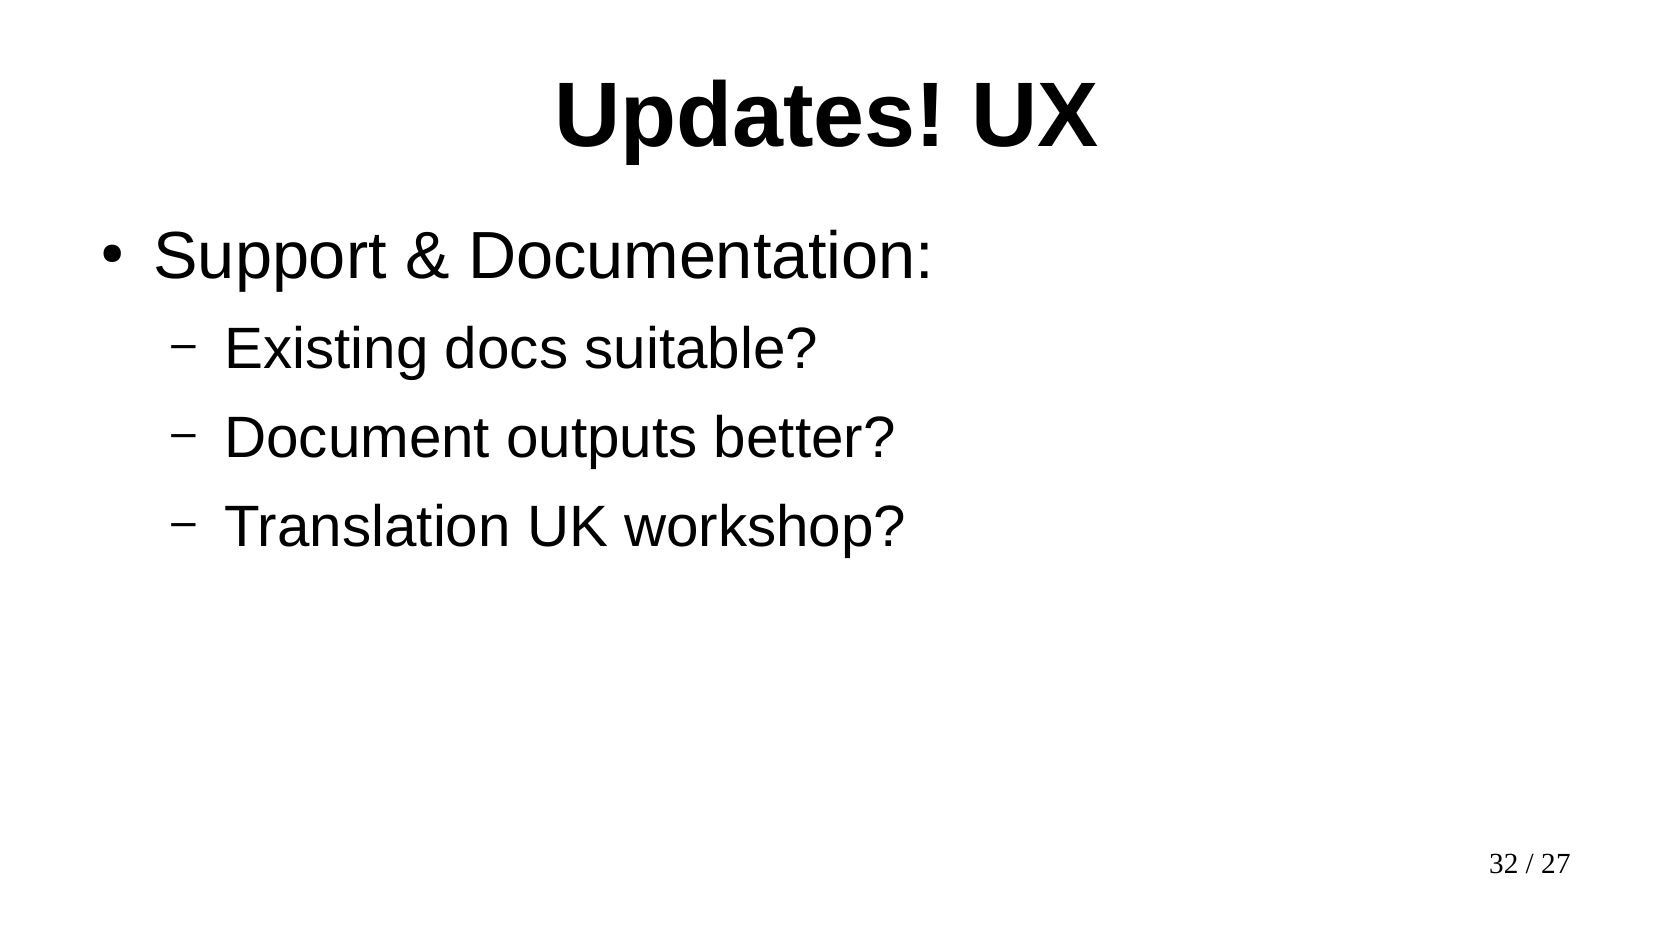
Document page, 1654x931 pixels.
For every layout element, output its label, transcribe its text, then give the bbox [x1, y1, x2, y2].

title Updates! UX [82, 37, 1571, 193]
list Support & Documentation: Existing docs suitable? Document outputs better? Translation UK workshop? [82, 217, 1571, 758]
